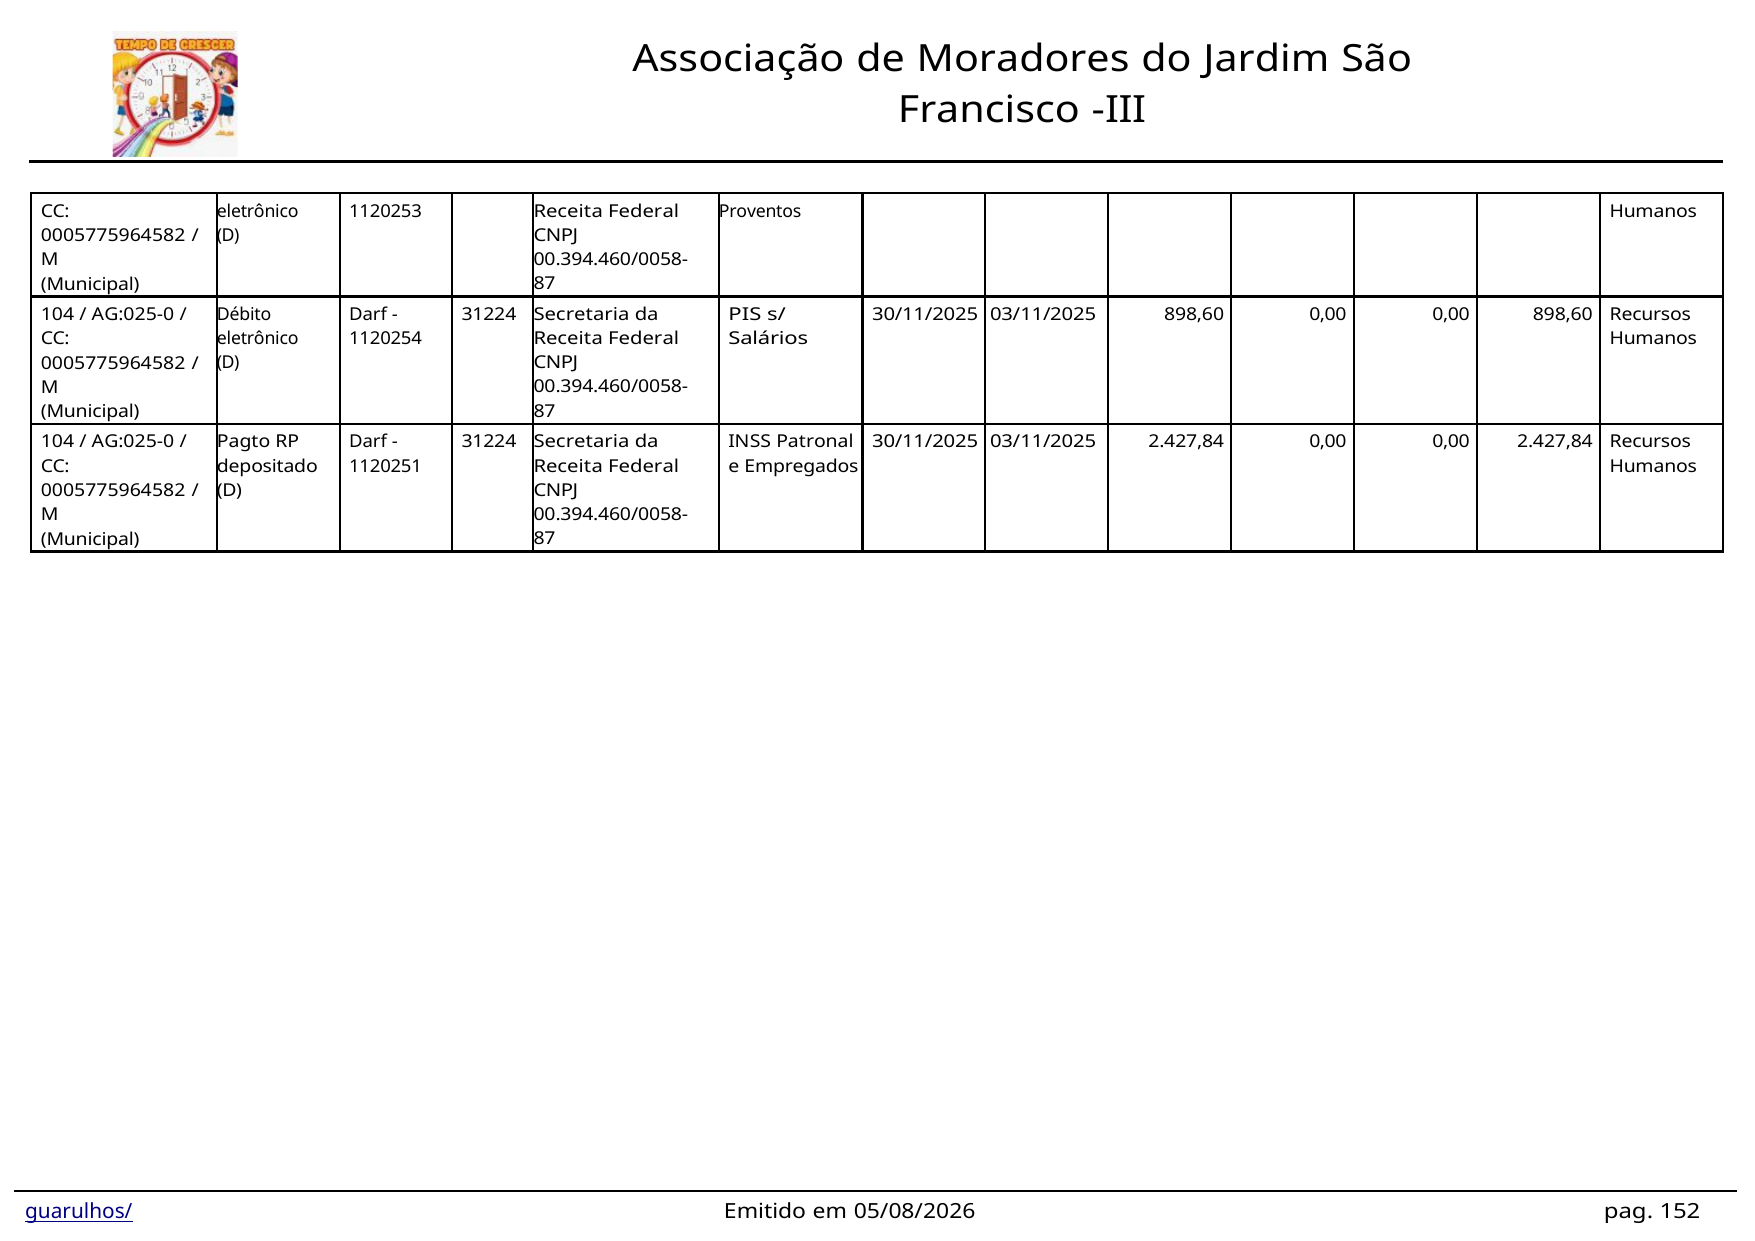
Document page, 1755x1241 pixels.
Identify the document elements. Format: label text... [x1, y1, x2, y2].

table_cell Proventos [720, 194, 861, 295]
table_cell [1232, 194, 1353, 295]
table_cell 30/11/2025 [864, 425, 984, 550]
table_cell [453, 194, 532, 295]
table_cell 104 / AG:025-0 / CC: 0005775964582 / M (Municipal) [32, 298, 216, 423]
table_cell Darf - 1120251 [341, 425, 451, 550]
table_cell 2.427,84 [1478, 425, 1599, 550]
table_cell Recursos Humanos [1601, 298, 1722, 423]
table_cell INSS Patronal e Empregados [720, 425, 861, 550]
table_cell [1355, 194, 1476, 295]
table_cell 30/11/2025 [864, 298, 984, 423]
table_cell eletrônico (D) [218, 194, 339, 295]
table_cell 03/11/2025 [986, 298, 1107, 423]
table_cell Pagto RP depositado (D) [218, 425, 339, 550]
table_cell CC: 0005775964582 / M (Municipal) [32, 194, 216, 295]
table_cell 31224 [453, 425, 532, 550]
table_cell 898,60 [1109, 298, 1230, 423]
table_cell Darf - 1120254 [341, 298, 451, 423]
table_cell 03/11/2025 [986, 425, 1107, 550]
table_cell 104 / AG:025-0 / CC: 0005775964582 / M (Municipal) [32, 425, 216, 550]
table_cell Débito eletrônico (D) [218, 298, 339, 423]
table_cell [1109, 194, 1230, 295]
table_cell 0,00 [1232, 425, 1353, 550]
table_cell [1478, 194, 1599, 295]
table_cell 0,00 [1355, 425, 1476, 550]
table_cell Recursos Humanos [1601, 425, 1722, 550]
table_cell 31224 [453, 298, 532, 423]
table_cell 2.427,84 [1109, 425, 1230, 550]
table_cell 898,60 [1478, 298, 1599, 423]
table_cell [864, 194, 984, 295]
table_cell Humanos [1601, 194, 1722, 295]
table_cell Secretaria da Receita Federal CNPJ 00.394.460/0058-87 [534, 425, 718, 550]
table_cell PIS s/ Salários [720, 298, 861, 423]
table_cell 0,00 [1232, 298, 1353, 423]
table_cell Receita Federal CNPJ 00.394.460/0058-87 [534, 194, 718, 295]
table_cell 0,00 [1355, 298, 1476, 423]
table_cell Secretaria da Receita Federal CNPJ 00.394.460/0058-87 [534, 298, 718, 423]
table_cell - 1120253 [341, 194, 451, 295]
table_cell [986, 194, 1107, 295]
